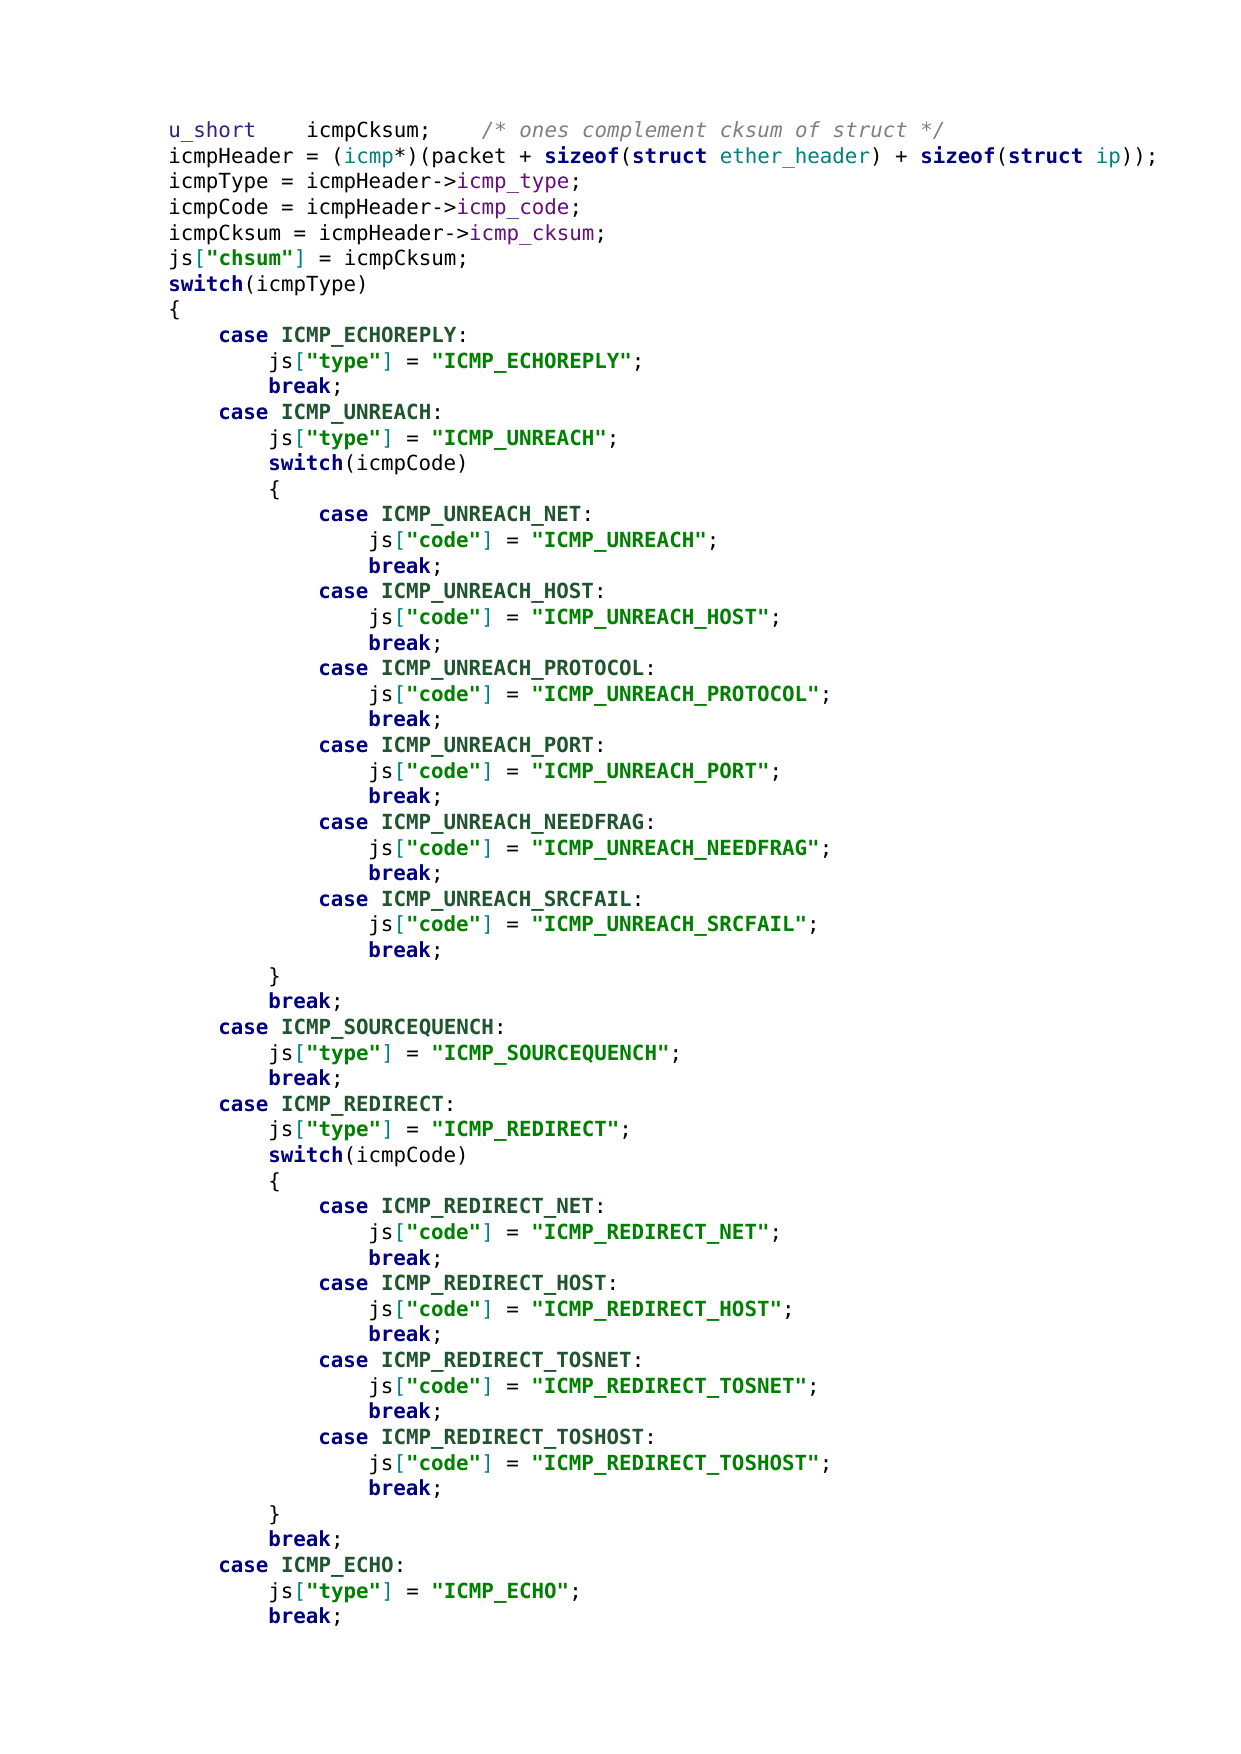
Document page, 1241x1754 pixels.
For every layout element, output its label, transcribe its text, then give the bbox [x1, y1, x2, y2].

text icmpCode = icmpHeader->icmp_code; [118, 195, 1182, 221]
text case ICMP_REDIRECT: [118, 1092, 1182, 1117]
text js["code"] = "ICMP_UNREACH_PROTOCOL"; [118, 682, 1182, 707]
text break; [118, 784, 1182, 810]
text case ICMP_UNREACH_HOST: [118, 579, 1182, 605]
text js["code"] = "ICMP_REDIRECT_TOSHOST"; [118, 1451, 1182, 1476]
text case ICMP_UNREACH_NEEDFRAG: [118, 810, 1182, 836]
text case ICMP_ECHOREPLY: [118, 323, 1182, 349]
text case ICMP_ECHO: [118, 1553, 1182, 1579]
text break; [118, 989, 1182, 1015]
text } [118, 1502, 1182, 1527]
text break; [118, 1399, 1182, 1425]
text { [118, 477, 1182, 502]
text case ICMP_UNREACH: [118, 400, 1182, 426]
text icmpCksum = icmpHeader->icmp_cksum; [118, 221, 1182, 246]
text switch(icmpType) [118, 272, 1182, 297]
text js["chsum"] = icmpCksum; [118, 246, 1182, 272]
text icmpHeader = (icmp*)(packet + sizeof(struct ether_header) + sizeof(struct ip)); [118, 144, 1182, 169]
text case ICMP_REDIRECT_TOSHOST: [118, 1425, 1182, 1451]
text break; [118, 1476, 1182, 1502]
text js["code"] = "ICMP_UNREACH"; [118, 528, 1182, 554]
text js["type"] = "ICMP_UNREACH"; [118, 426, 1182, 451]
text case ICMP_REDIRECT_HOST: [118, 1271, 1182, 1297]
text break; [118, 1246, 1182, 1271]
text js["code"] = "ICMP_REDIRECT_HOST"; [118, 1297, 1182, 1322]
text break; [118, 861, 1182, 887]
text break; [118, 554, 1182, 579]
text break; [118, 938, 1182, 964]
text break; [118, 374, 1182, 400]
text break; [118, 1527, 1182, 1553]
text js["code"] = "ICMP_UNREACH_SRCFAIL"; [118, 912, 1182, 938]
text u_short icmpCksum; /* ones complement cksum of struct */ [118, 118, 1182, 144]
text js["code"] = "ICMP_UNREACH_HOST"; [118, 605, 1182, 631]
text js["type"] = "ICMP_SOURCEQUENCH"; [118, 1041, 1182, 1066]
text js["type"] = "ICMP_ECHO"; [118, 1579, 1182, 1604]
text { [118, 1169, 1182, 1194]
text case ICMP_REDIRECT_NET: [118, 1194, 1182, 1220]
text case ICMP_UNREACH_PROTOCOL: [118, 656, 1182, 682]
text js["code"] = "ICMP_UNREACH_PORT"; [118, 759, 1182, 784]
text break; [118, 1066, 1182, 1092]
text case ICMP_REDIRECT_TOSNET: [118, 1348, 1182, 1374]
text js["code"] = "ICMP_UNREACH_NEEDFRAG"; [118, 836, 1182, 861]
text switch(icmpCode) [118, 1143, 1182, 1169]
text } [118, 964, 1182, 989]
text case ICMP_UNREACH_PORT: [118, 733, 1182, 759]
text js["code"] = "ICMP_REDIRECT_NET"; [118, 1220, 1182, 1246]
text case ICMP_UNREACH_NET: [118, 502, 1182, 528]
text icmpType = icmpHeader->icmp_type; [118, 169, 1182, 195]
text js["type"] = "ICMP_ECHOREPLY"; [118, 349, 1182, 374]
text case ICMP_UNREACH_SRCFAIL: [118, 887, 1182, 912]
text break; [118, 631, 1182, 656]
text switch(icmpCode) [118, 451, 1182, 477]
text case ICMP_SOURCEQUENCH: [118, 1015, 1182, 1041]
text js["code"] = "ICMP_REDIRECT_TOSNET"; [118, 1374, 1182, 1399]
text { [118, 297, 1182, 323]
text js["type"] = "ICMP_REDIRECT"; [118, 1117, 1182, 1143]
text break; [118, 1604, 1182, 1630]
text break; [118, 1322, 1182, 1348]
text break; [118, 707, 1182, 733]
